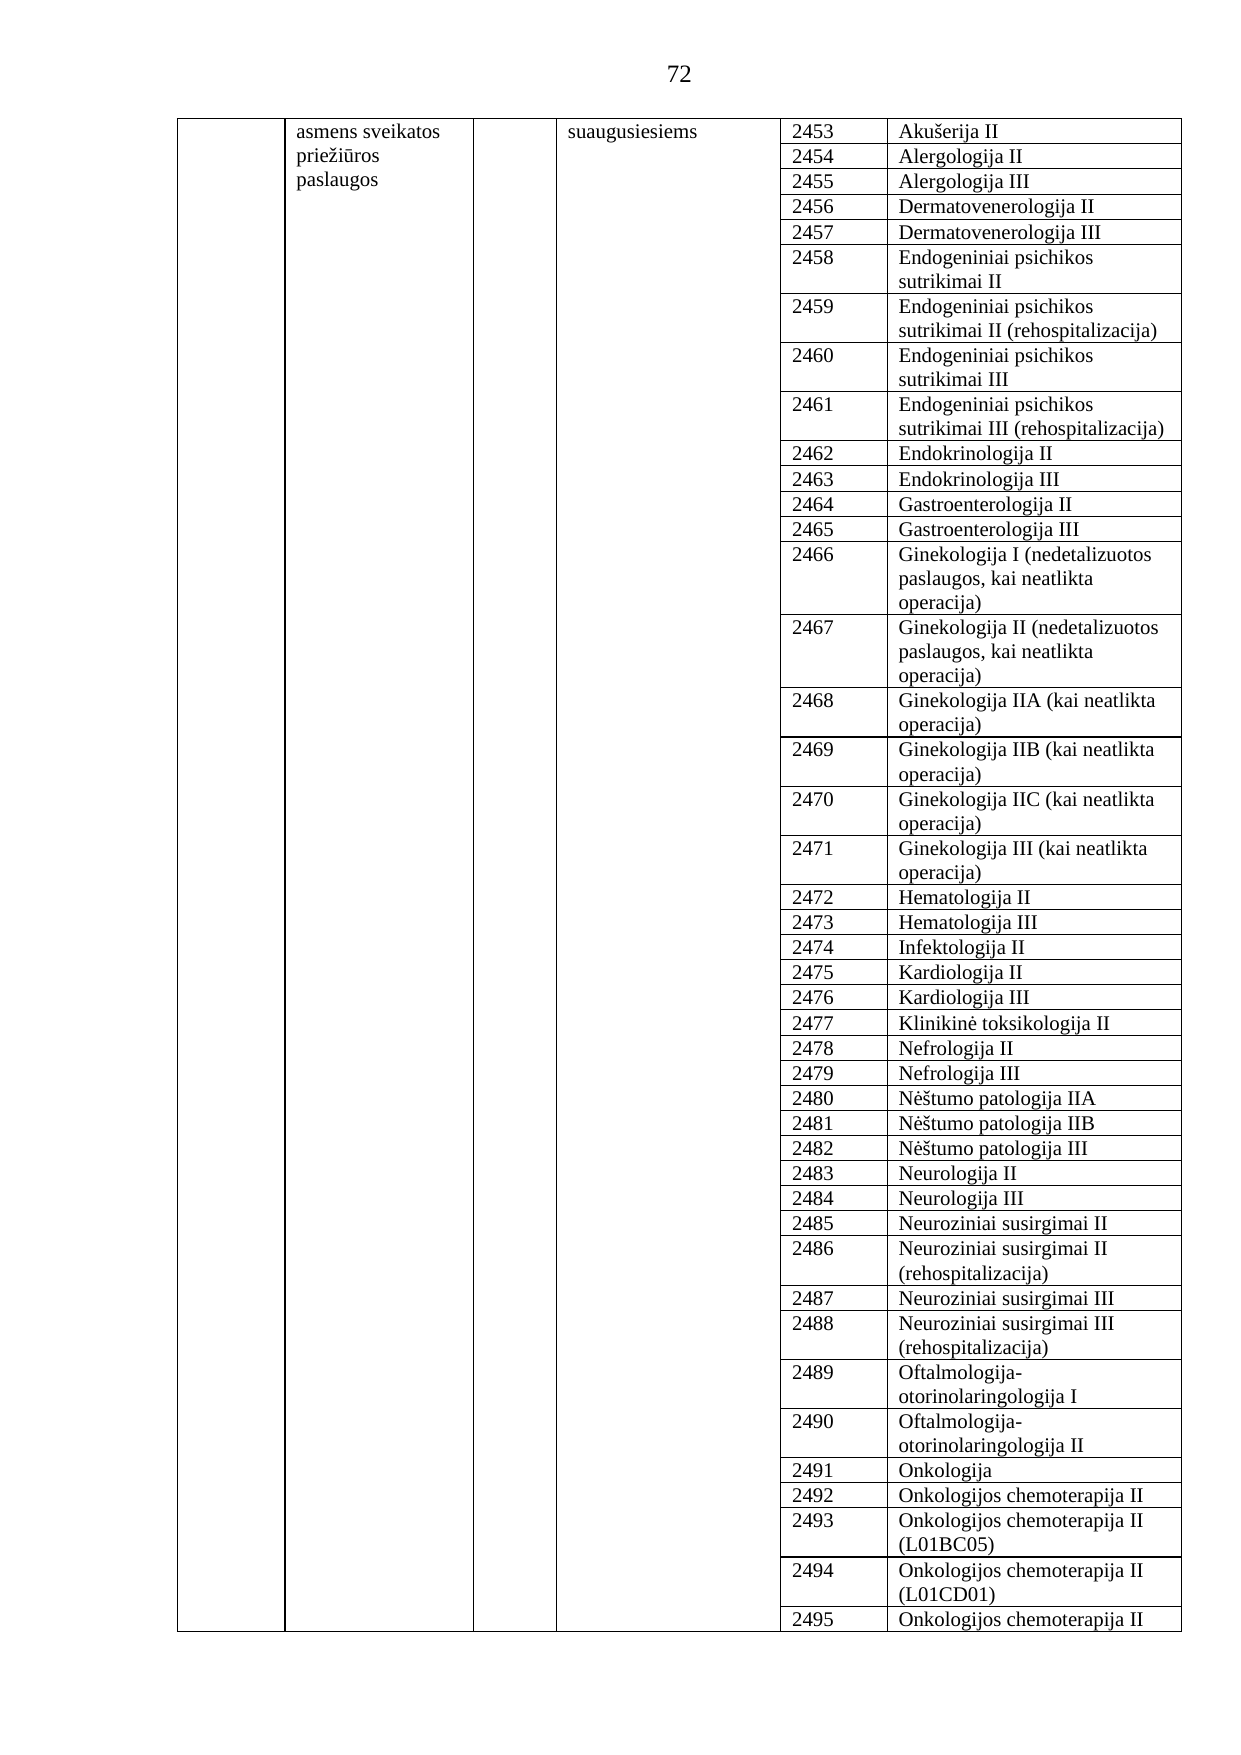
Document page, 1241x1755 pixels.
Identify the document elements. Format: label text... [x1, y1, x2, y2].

table_cell 2492 [781, 1483, 887, 1507]
table_cell Neuroziniai susirgimai III [888, 1286, 1181, 1309]
table_cell 2474 [781, 935, 887, 959]
table_cell 2463 [781, 466, 887, 491]
table_cell 2494 [781, 1558, 887, 1606]
table_cell Onkologijos chemoterapija II (L01BC05) [888, 1508, 1181, 1556]
table_cell 2453 [781, 119, 887, 143]
table_cell Nefrologija II [888, 1036, 1181, 1059]
table_cell 2483 [781, 1161, 887, 1185]
table_cell Klinikinė toksikologija II [888, 1010, 1181, 1034]
table_cell Endogeniniai psichikos sutrikimai II [888, 245, 1181, 293]
table_cell Ginekologija IIB (kai neatlikta operacija) [888, 738, 1181, 786]
table_cell asmens sveikatos priežiūros paslaugos [286, 119, 473, 1631]
table_cell 2459 [781, 294, 887, 342]
table_cell Onkologijos chemoterapija II (L01CD01) [888, 1558, 1181, 1606]
table_cell Ginekologija III (kai neatlikta operacija) [888, 836, 1181, 884]
table_cell 2472 [781, 885, 887, 909]
table_cell 2468 [781, 688, 887, 736]
table_cell Onkologijos chemoterapija II [888, 1483, 1181, 1507]
table_cell Endogeniniai psichikos sutrikimai III [888, 343, 1181, 391]
table_cell 2477 [781, 1010, 887, 1034]
table_cell Dermatovenerologija III [888, 220, 1181, 244]
table_cell 2476 [781, 985, 887, 1009]
table_cell Alergologija III [888, 169, 1181, 193]
table_cell 2465 [781, 517, 887, 541]
table_cell Neurologija II [888, 1161, 1181, 1185]
table_cell 2462 [781, 441, 887, 465]
table_cell Endogeniniai psichikos sutrikimai III (rehospitalizacija) [888, 392, 1181, 440]
table_cell 2489 [781, 1360, 887, 1408]
table_cell 2486 [781, 1236, 887, 1284]
table_cell 2473 [781, 910, 887, 934]
table_cell Gastroenterologija II [888, 492, 1181, 516]
table_cell 2482 [781, 1136, 887, 1160]
table_cell 2491 [781, 1458, 887, 1482]
table_cell 2479 [781, 1061, 887, 1085]
table_cell 2490 [781, 1409, 887, 1457]
table_cell Oftalmologija-otorinolaringologija II [888, 1409, 1181, 1457]
table_cell 2470 [781, 787, 887, 835]
table_cell 2454 [781, 144, 887, 168]
table_cell Nefrologija III [888, 1061, 1181, 1085]
table_cell [474, 119, 556, 1631]
table_cell Neuroziniai susirgimai II [888, 1211, 1181, 1235]
table_cell Ginekologija IIC (kai neatlikta operacija) [888, 787, 1181, 835]
table_cell Oftalmologija-otorinolaringologija I [888, 1360, 1181, 1408]
table_cell Nėštumo patologija IIA [888, 1086, 1181, 1110]
table_cell 2464 [781, 492, 887, 516]
table_cell 2485 [781, 1211, 887, 1235]
table_cell suaugusiesiems [557, 119, 780, 1631]
table_cell Infektologija II [888, 935, 1181, 959]
table_cell [178, 119, 284, 1631]
table_cell Nėštumo patologija III [888, 1136, 1181, 1160]
table_cell Ginekologija IIA (kai neatlikta operacija) [888, 688, 1181, 736]
table_cell Ginekologija II (nedetalizuotos paslaugos, kai neatlikta operacija) [888, 615, 1181, 687]
table_cell 2495 [781, 1607, 887, 1631]
table_cell Ginekologija I (nedetalizuotos paslaugos, kai neatlikta operacija) [888, 542, 1181, 614]
table_cell Onkologijos chemoterapija II [888, 1607, 1181, 1631]
table_cell 2467 [781, 615, 887, 687]
table_cell Alergologija II [888, 144, 1181, 168]
table_cell 2466 [781, 542, 887, 614]
table_cell Endokrinologija II [888, 441, 1181, 465]
table_cell 2455 [781, 169, 887, 193]
table_cell 2456 [781, 195, 887, 218]
table_cell 2458 [781, 245, 887, 293]
table_cell 2488 [781, 1311, 887, 1359]
table_cell 2484 [781, 1186, 887, 1210]
table_cell Dermatovenerologija II [888, 195, 1181, 218]
table_cell Endokrinologija III [888, 466, 1181, 491]
table_cell 2460 [781, 343, 887, 391]
table_cell Kardiologija III [888, 985, 1181, 1009]
table_cell 2469 [781, 738, 887, 786]
table_cell Neuroziniai susirgimai II (rehospitalizacija) [888, 1236, 1181, 1284]
table_cell Gastroenterologija III [888, 517, 1181, 541]
table_cell Endogeniniai psichikos sutrikimai II (rehospitalizacija) [888, 294, 1181, 342]
table_cell 2461 [781, 392, 887, 440]
table_cell Akušerija II [888, 119, 1181, 143]
table_cell 2478 [781, 1036, 887, 1059]
table_cell Kardiologija II [888, 960, 1181, 984]
table_cell 2457 [781, 220, 887, 244]
table_cell 2471 [781, 836, 887, 884]
table_cell 2480 [781, 1086, 887, 1110]
table_cell 2481 [781, 1111, 887, 1135]
table_cell 2487 [781, 1286, 887, 1309]
table_cell Neurologija III [888, 1186, 1181, 1210]
table_cell Onkologija [888, 1458, 1181, 1482]
table_cell Hematologija II [888, 885, 1181, 909]
table_cell Hematologija III [888, 910, 1181, 934]
table_cell Neuroziniai susirgimai III (rehospitalizacija) [888, 1311, 1181, 1359]
table_cell 2493 [781, 1508, 887, 1556]
table_cell Nėštumo patologija IIB [888, 1111, 1181, 1135]
table_cell 2475 [781, 960, 887, 984]
